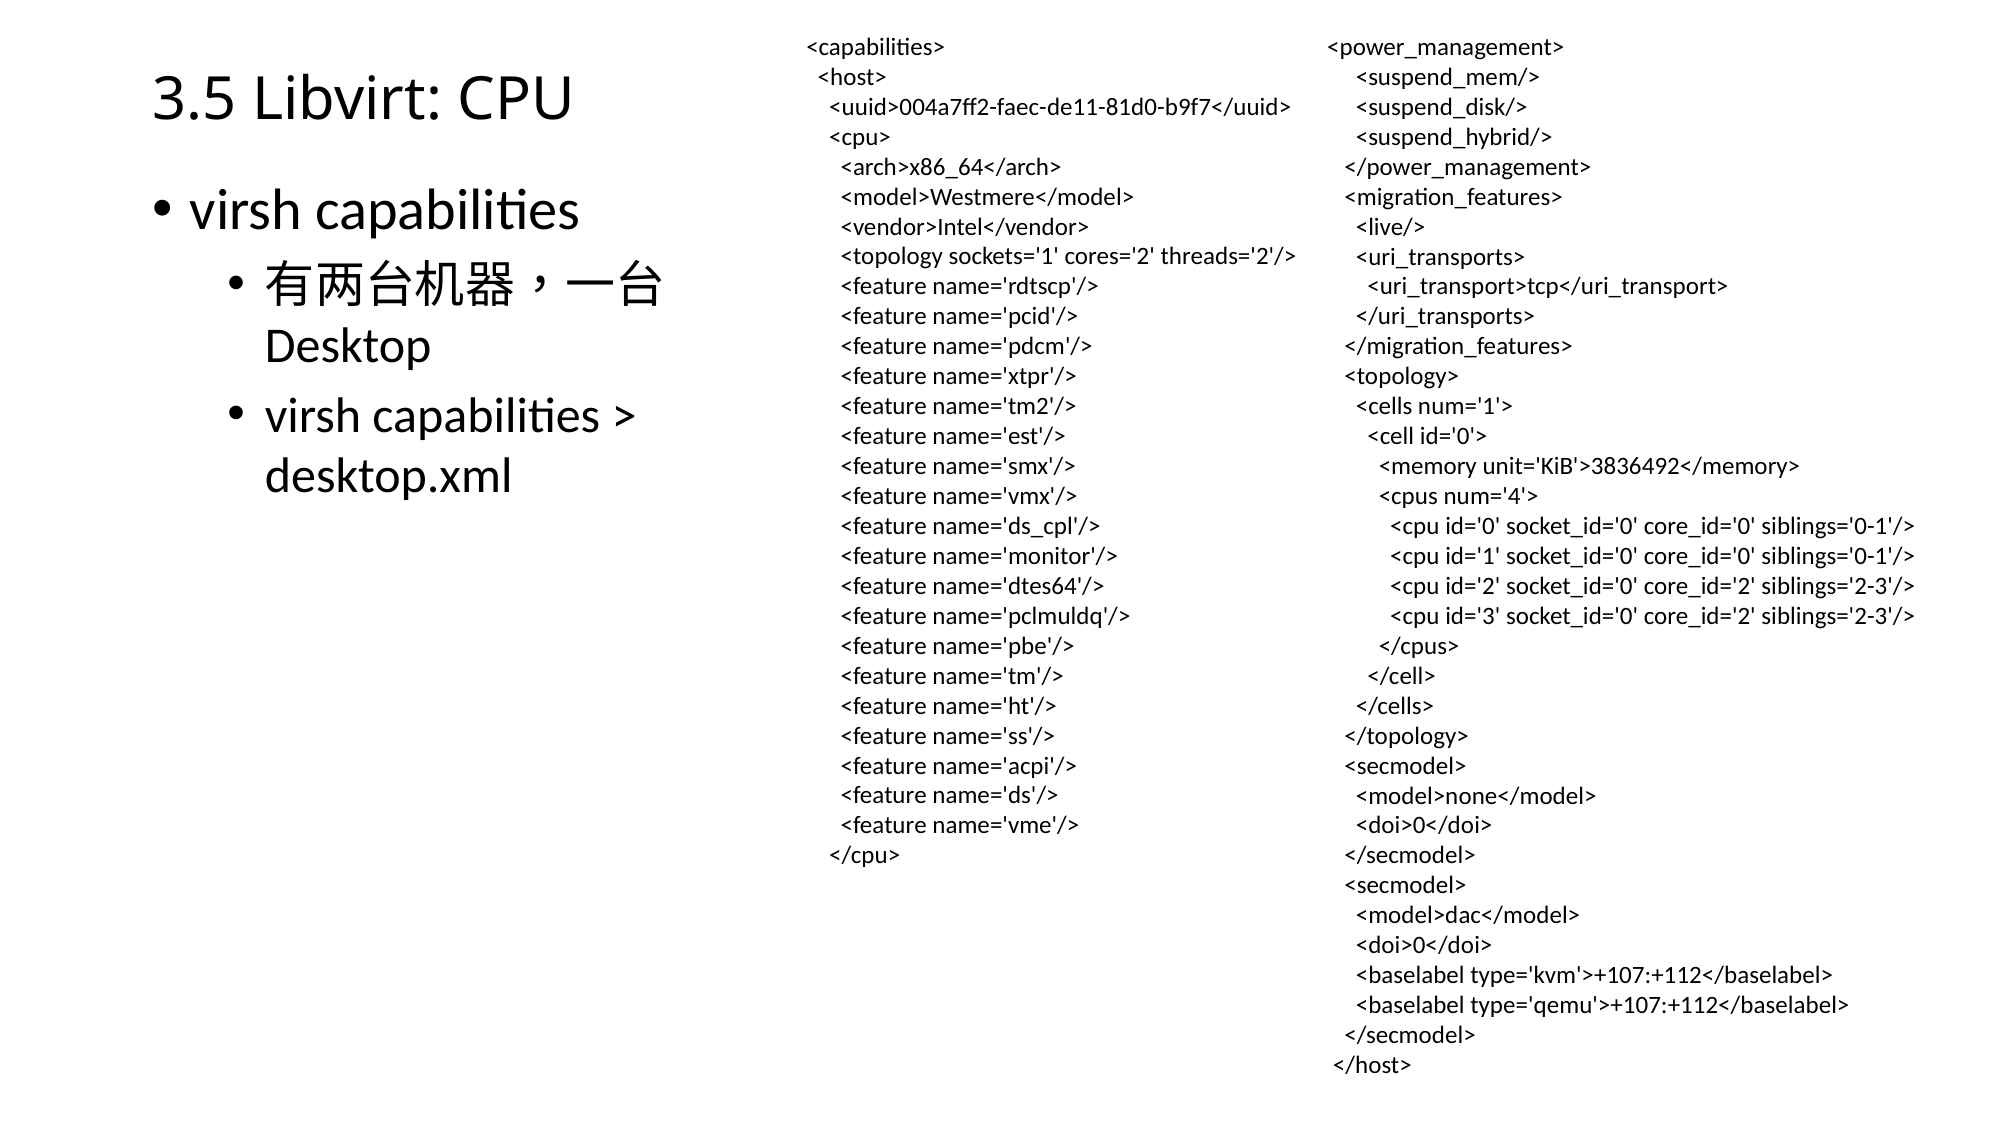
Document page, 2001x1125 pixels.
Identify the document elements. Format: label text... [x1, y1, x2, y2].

text_box <capabilities> <host> <uuid>004a7ff2-faec-de11-81d0-b9f7</uuid> <cpu> <arch>x86_64</arch> <model>Westmere</model> <vendor>Intel</vendor> <topology sockets='1' cores='2' threads='2'/> <feature name='rdtscp'/> <feature name='pcid'/> <feature name='pdcm'/> <feature name='xtpr'/> <feature name='tm2'/> <feature name='est'/> <feature name='smx'/> <feature name='vmx'/> <feature name='ds_cpl'/> <feature name='monitor'/> <feature name='dtes64'/> <feature name='pclmuldq'/> <feature name='pbe'/> <feature name='tm'/> <feature name='ht'/> <feature name='ss'/> <feature name='acpi'/> <feature name='ds'/> <feature name='vme'/> </cpu> [791, 23, 1306, 877]
list virsh capabilities 有两台机器，一台Desktop virsh capabilities > desktop.xml [137, 171, 855, 1014]
text_box <power_management> <suspend_mem/> <suspend_disk/> <suspend_hybrid/> </power_management> <migration_features> <live/> <uri_transports> <uri_transport>tcp</uri_transport> </uri_transports> </migration_features> <topology> <cells num='1'> <cell id='0'> <memory unit='KiB'>3836492</memory> <cpus num='4'> <cpu id='0' socket_id='0' core_id='0' siblings='0-1'/> <cpu id='1' socket_id='0' core_id='0' siblings='0-1'/> <cpu id='2' socket_id='0' core_id='2' siblings='2-3'/> <cpu id='3' socket_id='0' core_id='2' siblings='2-3'/> </cpus> </cell> </cells> </topology> <secmodel> <model>none</model> <doi>0</doi> </secmodel> <secmodel> <model>dac</model> <doi>0</doi> <baselabel type='kvm'>+107:+112</baselabel> <baselabel type='qemu'>+107:+112</baselabel> </secmodel> </host> [1306, 23, 1951, 1086]
title 3.5 Libvirt: CPU [137, 59, 791, 140]
